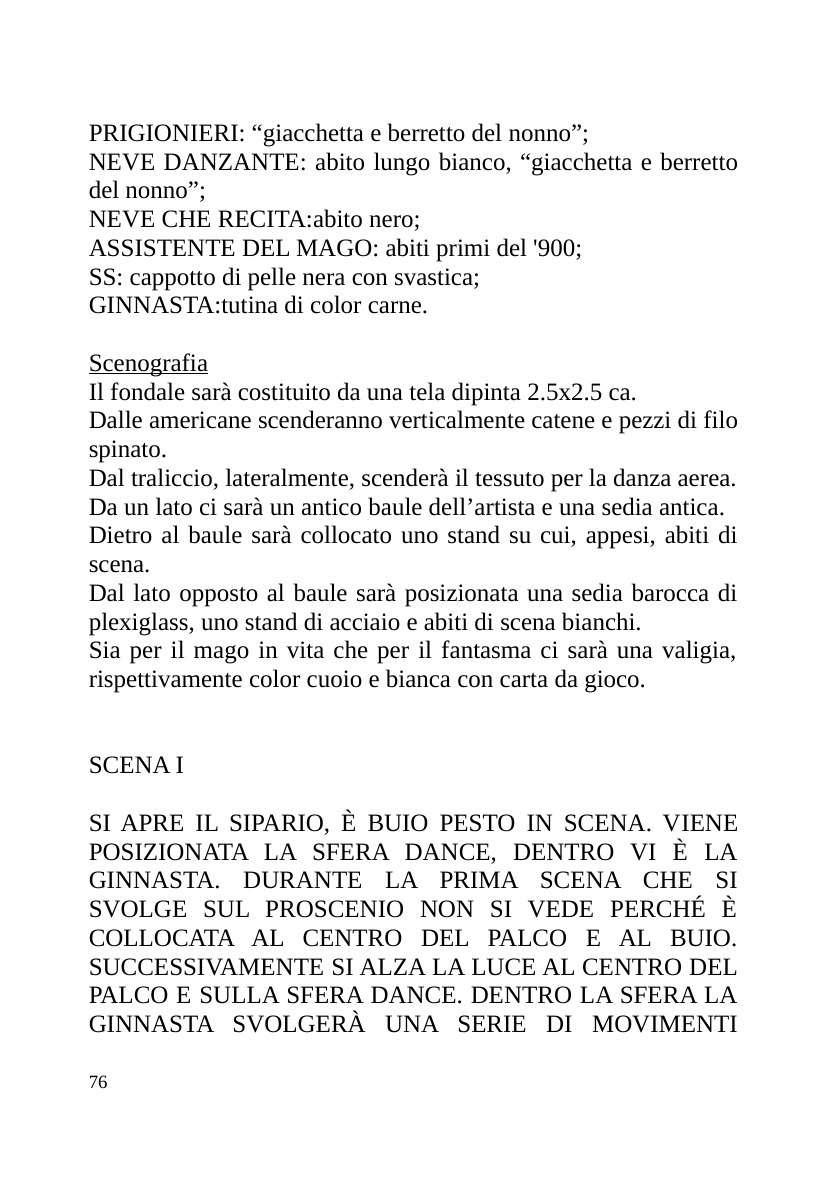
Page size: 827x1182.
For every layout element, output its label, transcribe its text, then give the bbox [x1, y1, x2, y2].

text NEVE CHE RECITA:abito nero; [88, 204, 738, 233]
text ASSISTENTE DEL MAGO: abiti primi del '900; [88, 233, 738, 262]
text Dal lato opposto al baule sarà posizionata una sedia barocca di plexiglass, uno stand di acciaio e abiti di scena bianchi. [88, 578, 738, 636]
text SS: cappotto di pelle nera con svastica; [88, 262, 738, 291]
text Da un lato ci sarà un antico baule dell’artista e una sedia antica. [88, 492, 738, 521]
text Dalle americane scenderanno verticalmente catene e pezzi di filo spinato. [88, 406, 738, 463]
text Dal traliccio, lateralmente, scenderà il tessuto per la danza aerea. [88, 463, 738, 492]
text SI APRE IL SIPARIO, È BUIO PESTO IN SCENA. VIENE POSIZIONATA LA SFERA DANCE, DENTRO VI È LA GINNASTA. DURANTE LA PRIMA SCENA CHE SI SVOLGE SUL PROSCENIO NON SI VEDE PERCHÉ È COLLOCATA AL CENTRO DEL PALCO E AL BUIO. SUCCESSIVAMENTE SI ALZA LA LUCE AL CENTRO DEL PALCO E SULLA SFERA DANCE. DENTRO LA SFERA LA GINNASTA SVOLGERÀ UNA SERIE DI MOVIMENTI [88, 808, 738, 1038]
text PRIGIONIERI: “giacchetta e berretto del nonno”; [88, 118, 738, 147]
text GINNASTA:tutina di color carne. [88, 291, 738, 319]
text SCENA I [88, 751, 738, 779]
text Dietro al baule sarà collocato uno stand su cui, appesi, abiti di scena. [88, 521, 738, 578]
text Sia per il mago in vita che per il fantasma ci sarà una valigia, rispettivamente color cuoio e bianca con carta da gioco. [88, 636, 738, 693]
text NEVE DANZANTE: abito lungo bianco, “giacchetta e berretto del nonno”; [88, 147, 738, 204]
text Scenografia [88, 348, 738, 377]
text Il fondale sarà costituito da una tela dipinta 2.5x2.5 ca. [88, 377, 738, 406]
